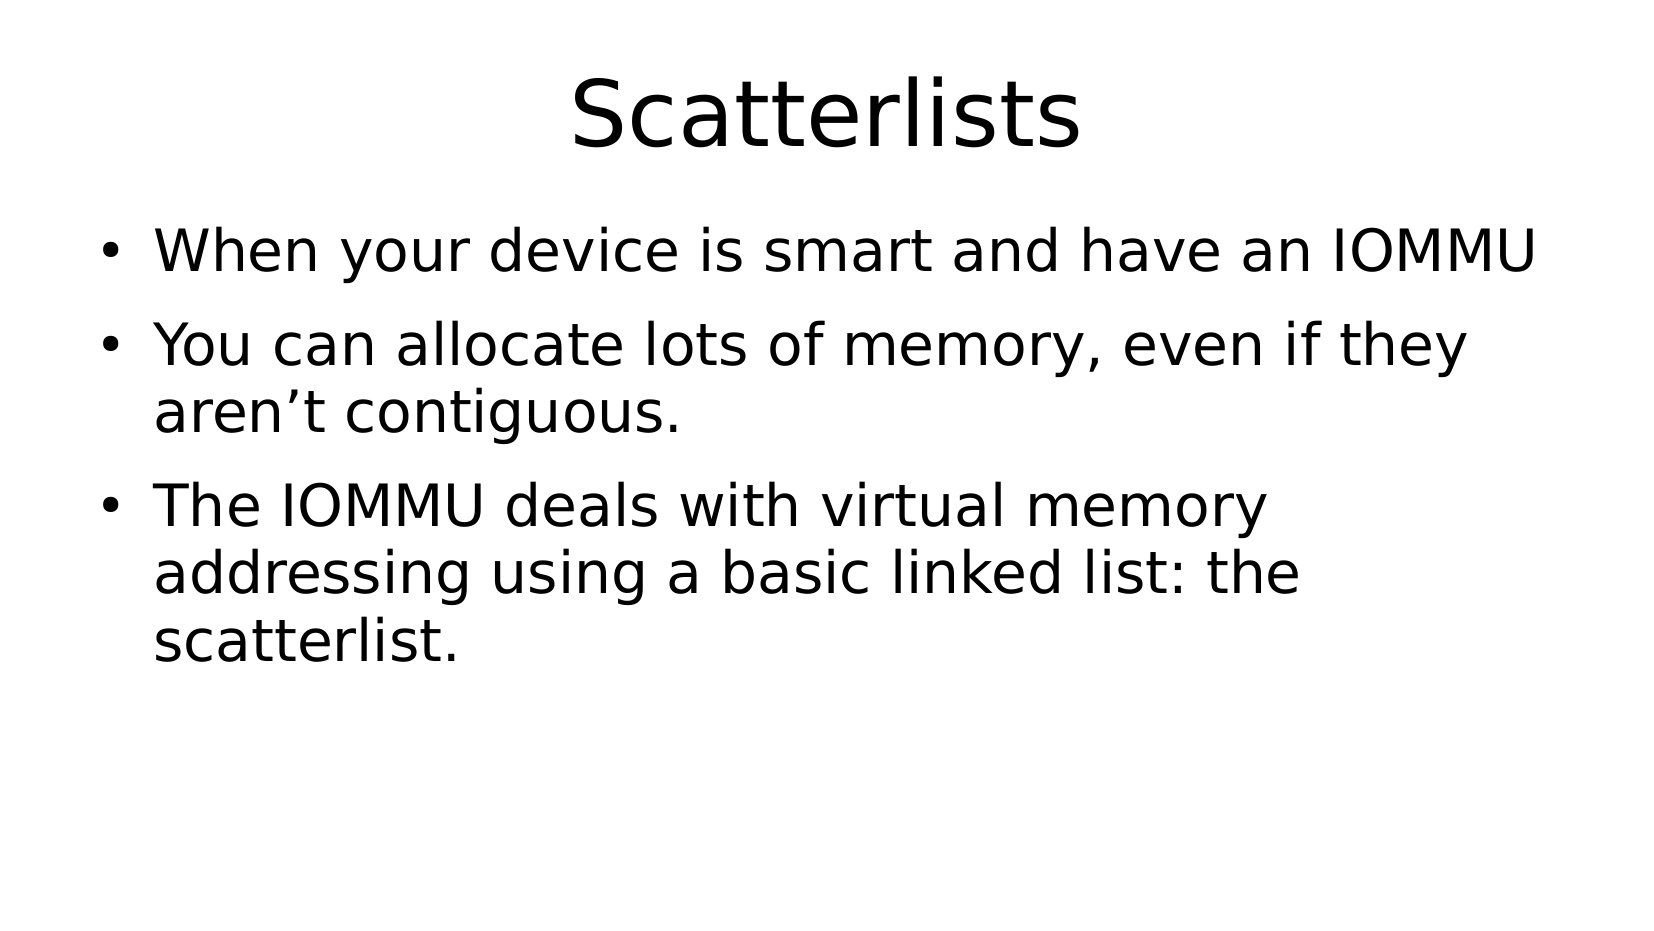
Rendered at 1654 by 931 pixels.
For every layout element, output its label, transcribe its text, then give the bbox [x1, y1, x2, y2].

list When your device is smart and have an IOMMU You can allocate lots of memory, even if they aren’t contiguous. The IOMMU deals with virtual memory addressing using a basic linked list: the scatterlist. [82, 217, 1571, 758]
title Scatterlists [82, 37, 1571, 193]
